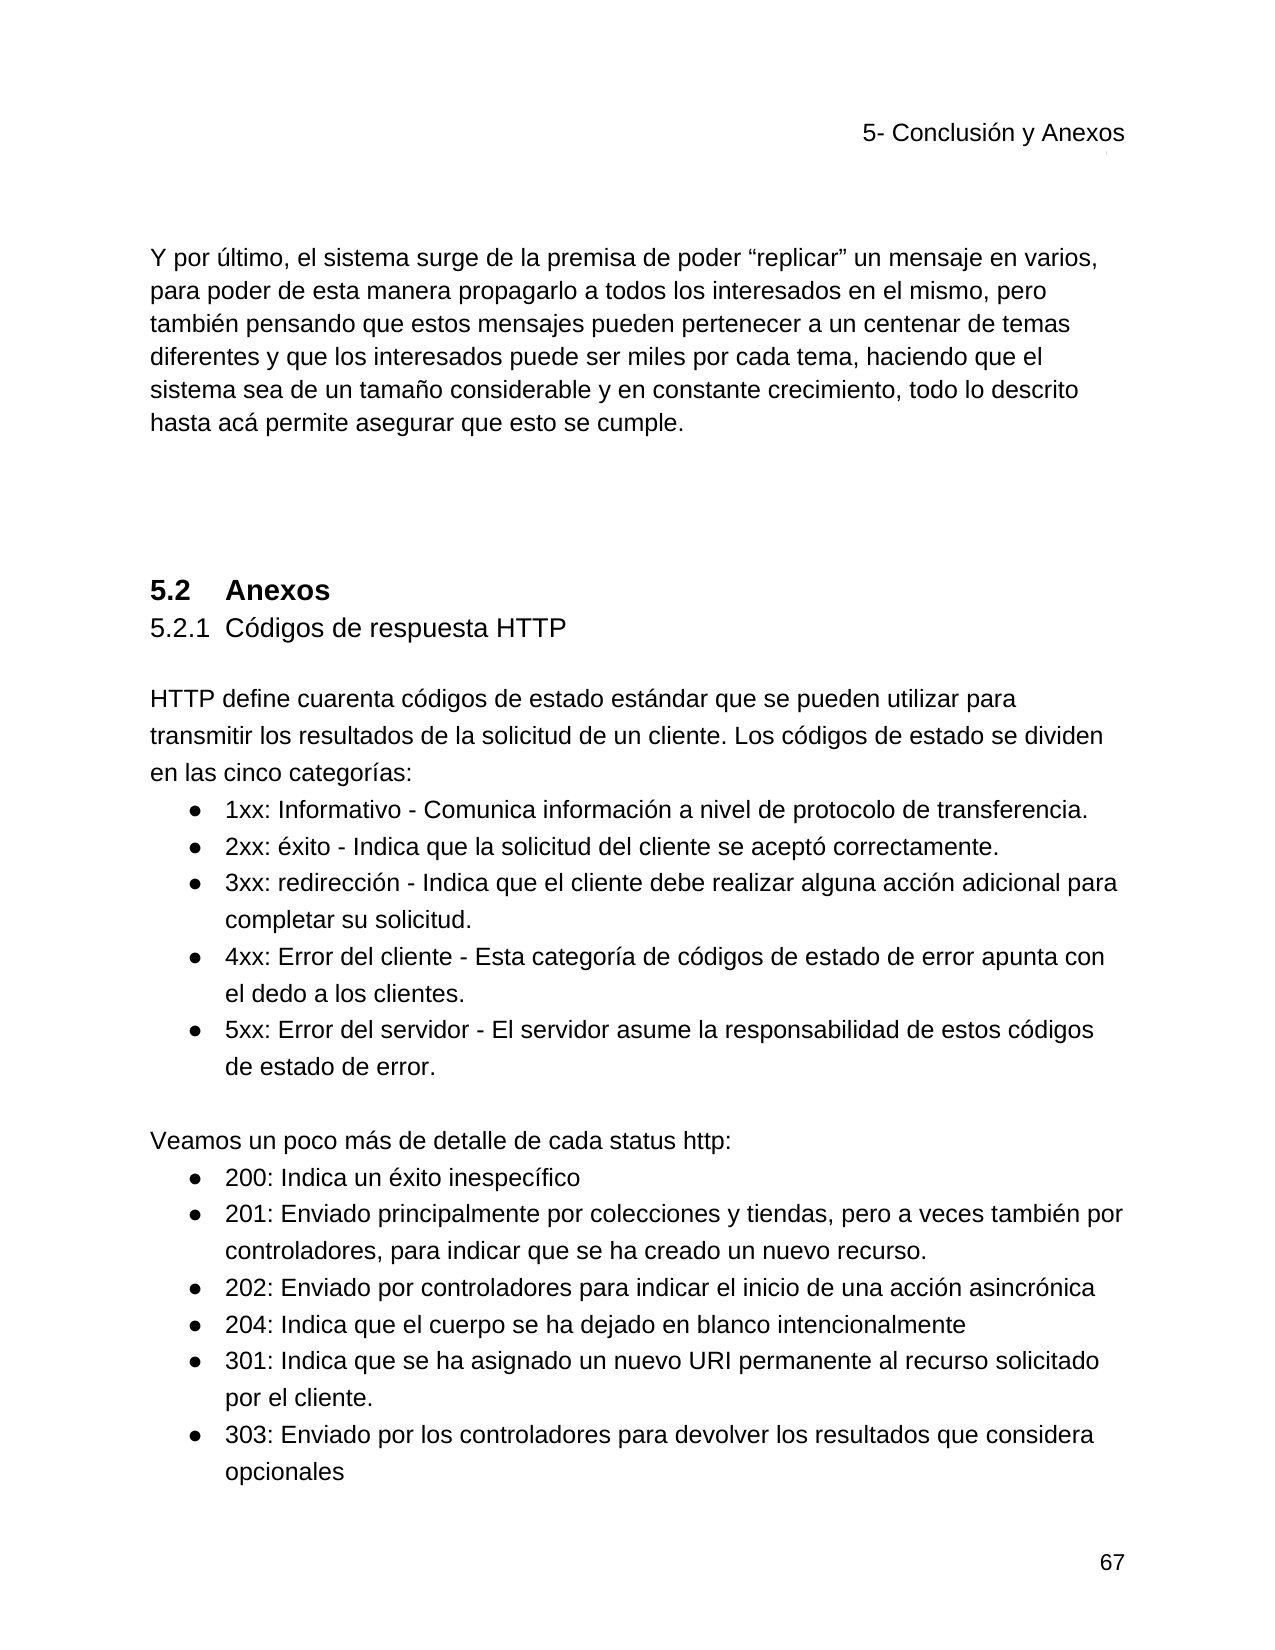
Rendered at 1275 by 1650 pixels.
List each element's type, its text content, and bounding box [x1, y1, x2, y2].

list 5xx: Error del servidor - El servidor asume la responsabilidad de estos códigos de estado de error. [187, 1015, 1125, 1081]
list 1xx: Informativo - Comunica información a nivel de protocolo de transferencia. [187, 795, 1125, 823]
list 2xx: éxito - Indica que la solicitud del cliente se aceptó correctamente. [187, 832, 1125, 860]
list 3xx: redirección - Indica que el cliente debe realizar alguna acción adicional para completar su solicitud. [187, 868, 1125, 934]
list 204: Indica que el cuerpo se ha dejado en blanco intencionalmente [187, 1309, 1125, 1338]
text Veamos un poco más de detalle de cada status http: [150, 1126, 1125, 1154]
text Y por último, el sistema surge de la premisa de poder “replicar” un mensaje en varios, para poder de esta manera propagarlo a todos los interesados en el mismo, pero también pensando que estos mensajes pueden pertenecer a un centenar de temas diferentes y que los interesados puede ser miles por cada tema, haciendo que el sistema sea de un tamaño considerable y en constante crecimiento, todo lo descrito hasta acá permite asegurar que esto se cumple. [150, 243, 1125, 437]
list 201: Enviado principalmente por colecciones y tiendas, pero a veces también por controladores, para indicar que se ha creado un nuevo recurso. [187, 1199, 1125, 1265]
list 303: Enviado por los controladores para devolver los resultados que considera opcionales [187, 1420, 1125, 1485]
list 200: Indica un éxito inespecífico [187, 1162, 1125, 1191]
list 202: Enviado por controladores para indicar el inicio de una acción asincrónica [187, 1273, 1125, 1302]
text HTTP define cuarenta códigos de estado estándar que se pueden utilizar para transmitir los resultados de la solicitud de un cliente. Los códigos de estado se dividen en las cinco categorías: [150, 684, 1125, 787]
text 5.2.1 Códigos de respuesta HTTP [150, 612, 1125, 643]
list 4xx: Error del cliente - Esta categoría de códigos de estado de error apunta con el dedo a los clientes. [187, 942, 1125, 1007]
list 301: Indica que se ha asignado un nuevo URI permanente al recurso solicitado por el cliente. [187, 1346, 1125, 1412]
text 5.2 Anexos [150, 573, 1125, 607]
